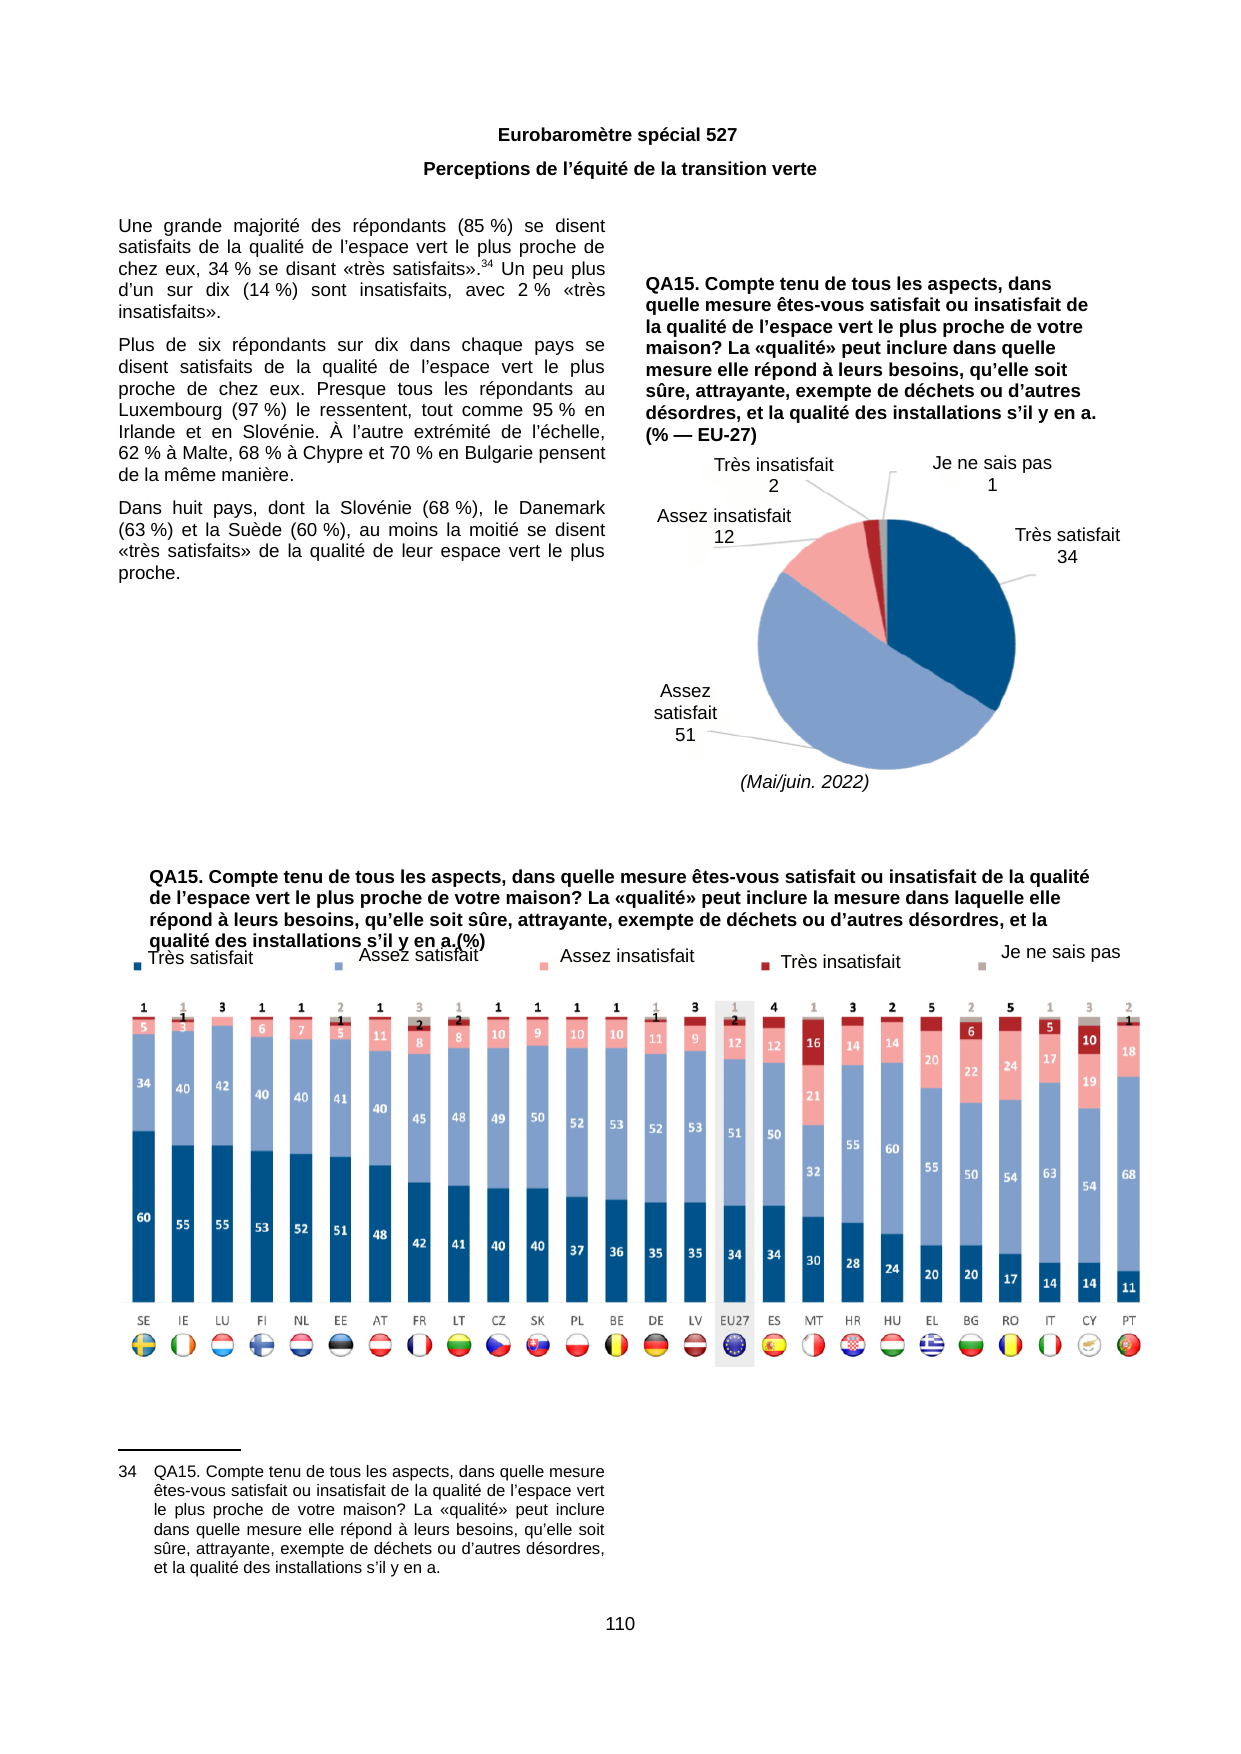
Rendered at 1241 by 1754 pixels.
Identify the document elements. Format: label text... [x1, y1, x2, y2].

picture [689, 465, 1045, 777]
text QA15. Compte tenu de tous les aspects, dans quelle mesure êtes-vous satisfait ou insatisfait de la qualité de l’espace vert le plus proche de votre maison? La «qualité» peut inclure dans quelle mesure elle répond à leurs besoins, qu’elle soit sûre, attrayante, exempte de déchets ou d’autres désordres, et la qualité des installations s’il y en a. [118, 1462, 605, 1577]
picture [128, 952, 990, 971]
picture [123, 985, 1149, 1367]
text Plus de six répondants sur dix dans chaque pays se disent satisfaits de la qualité de l’espace vert le plus proche de chez eux. Presque tous les répondants au Luxembourg (97 %) le ressentent, tout comme 95 % en Irlande et en Slovénie. À l’autre extrémité de l’échelle, 62 % à Malte, 68 % à Chypre et 70 % en Bulgarie pensent de la même manière. [118, 334, 605, 485]
text Une grande majorité des répondants (85 %) se disent satisfaits de la qualité de l’espace vert le plus proche de chez eux, 34 % se disant «très satisfaits». Un peu plus d’un sur dix (14 %) sont insatisfaits, avec 2 % «très insatisfaits». [118, 214, 605, 322]
text Dans huit pays, dont la Slovénie (68 %), le Danemark (63 %) et la Suède (60 %), au moins la moitié se disent «très satisfaits» de la qualité de leur espace vert le plus proche. [118, 497, 605, 583]
